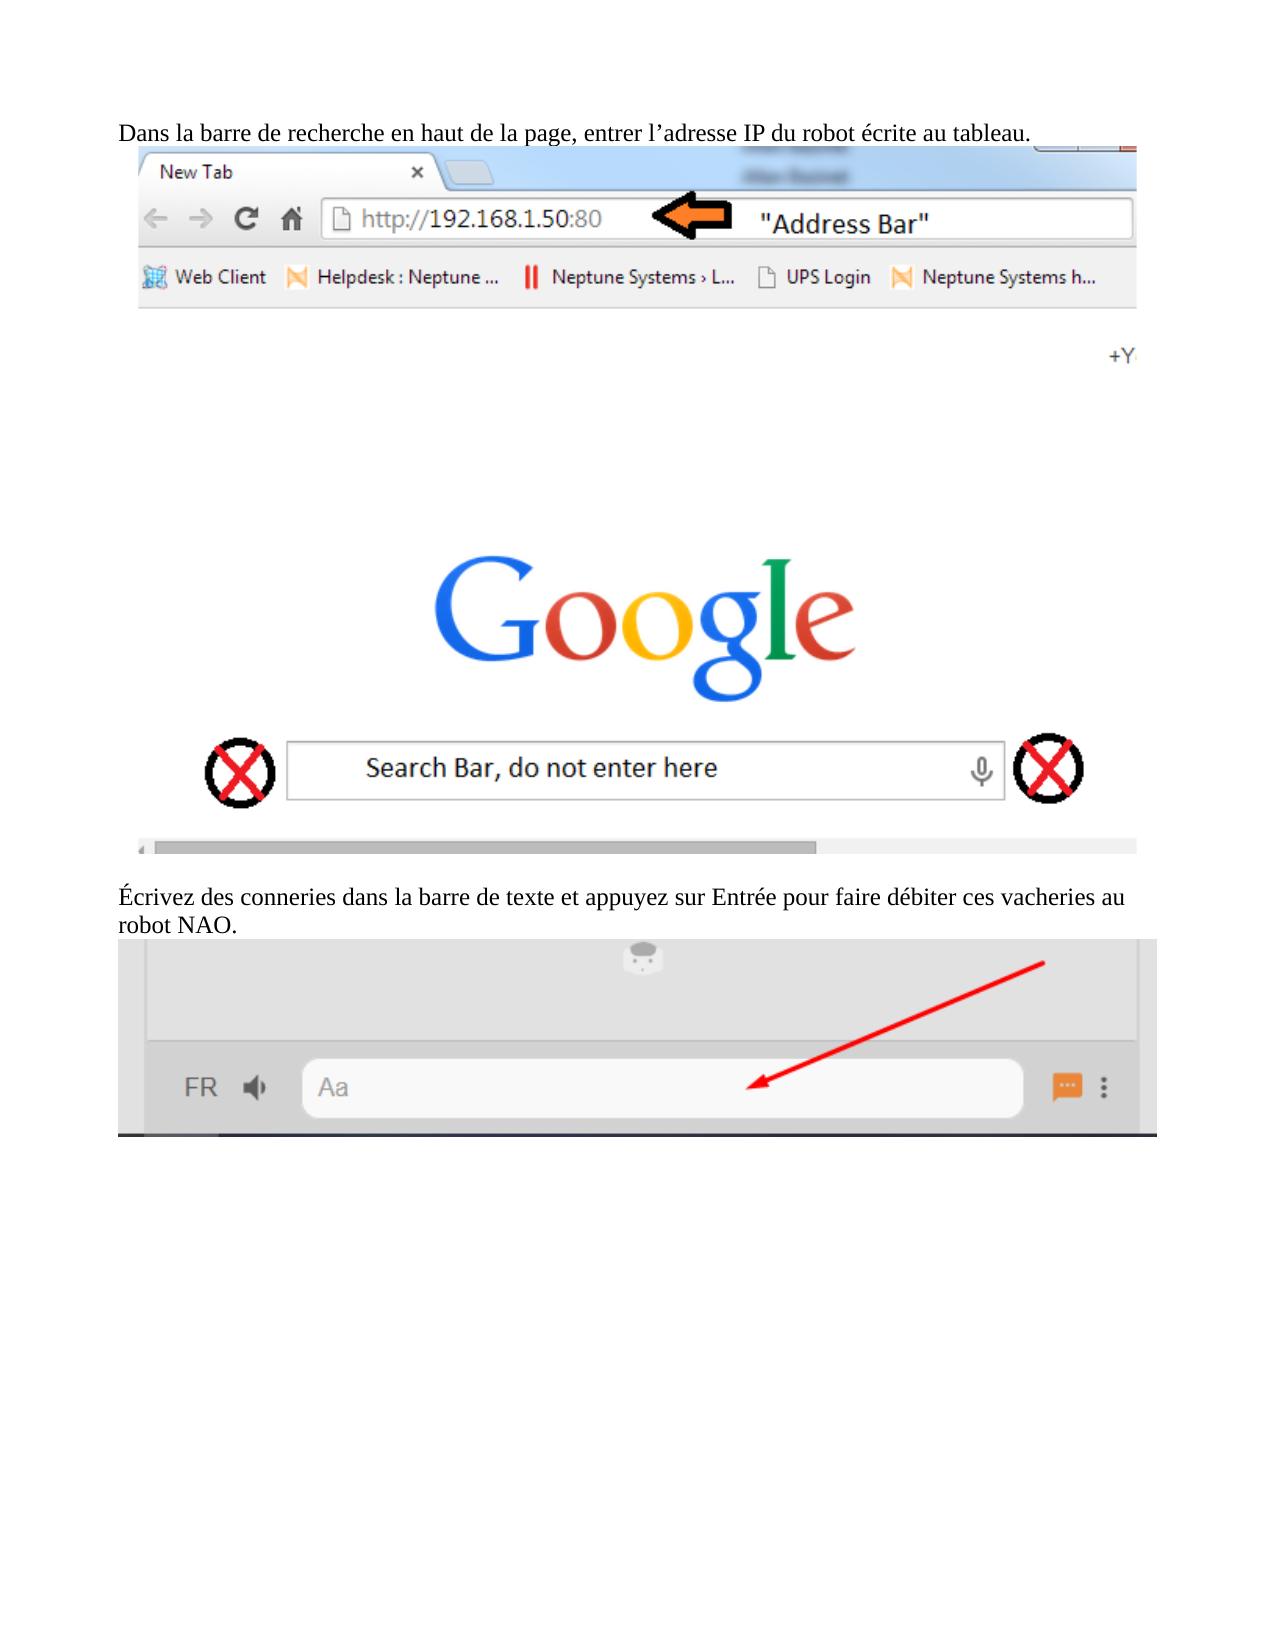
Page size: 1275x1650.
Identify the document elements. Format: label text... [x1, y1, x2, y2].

picture [118, 939, 1157, 1137]
picture [138, 146, 1137, 854]
text Dans la barre de recherche en haut de la page, entrer l’adresse IP du robot écrite au tableau. [118, 118, 1157, 147]
text Écrivez des conneries dans la barre de texte et appuyez sur Entrée pour faire débiter ces vacheries au robot NAO. [118, 882, 1157, 939]
